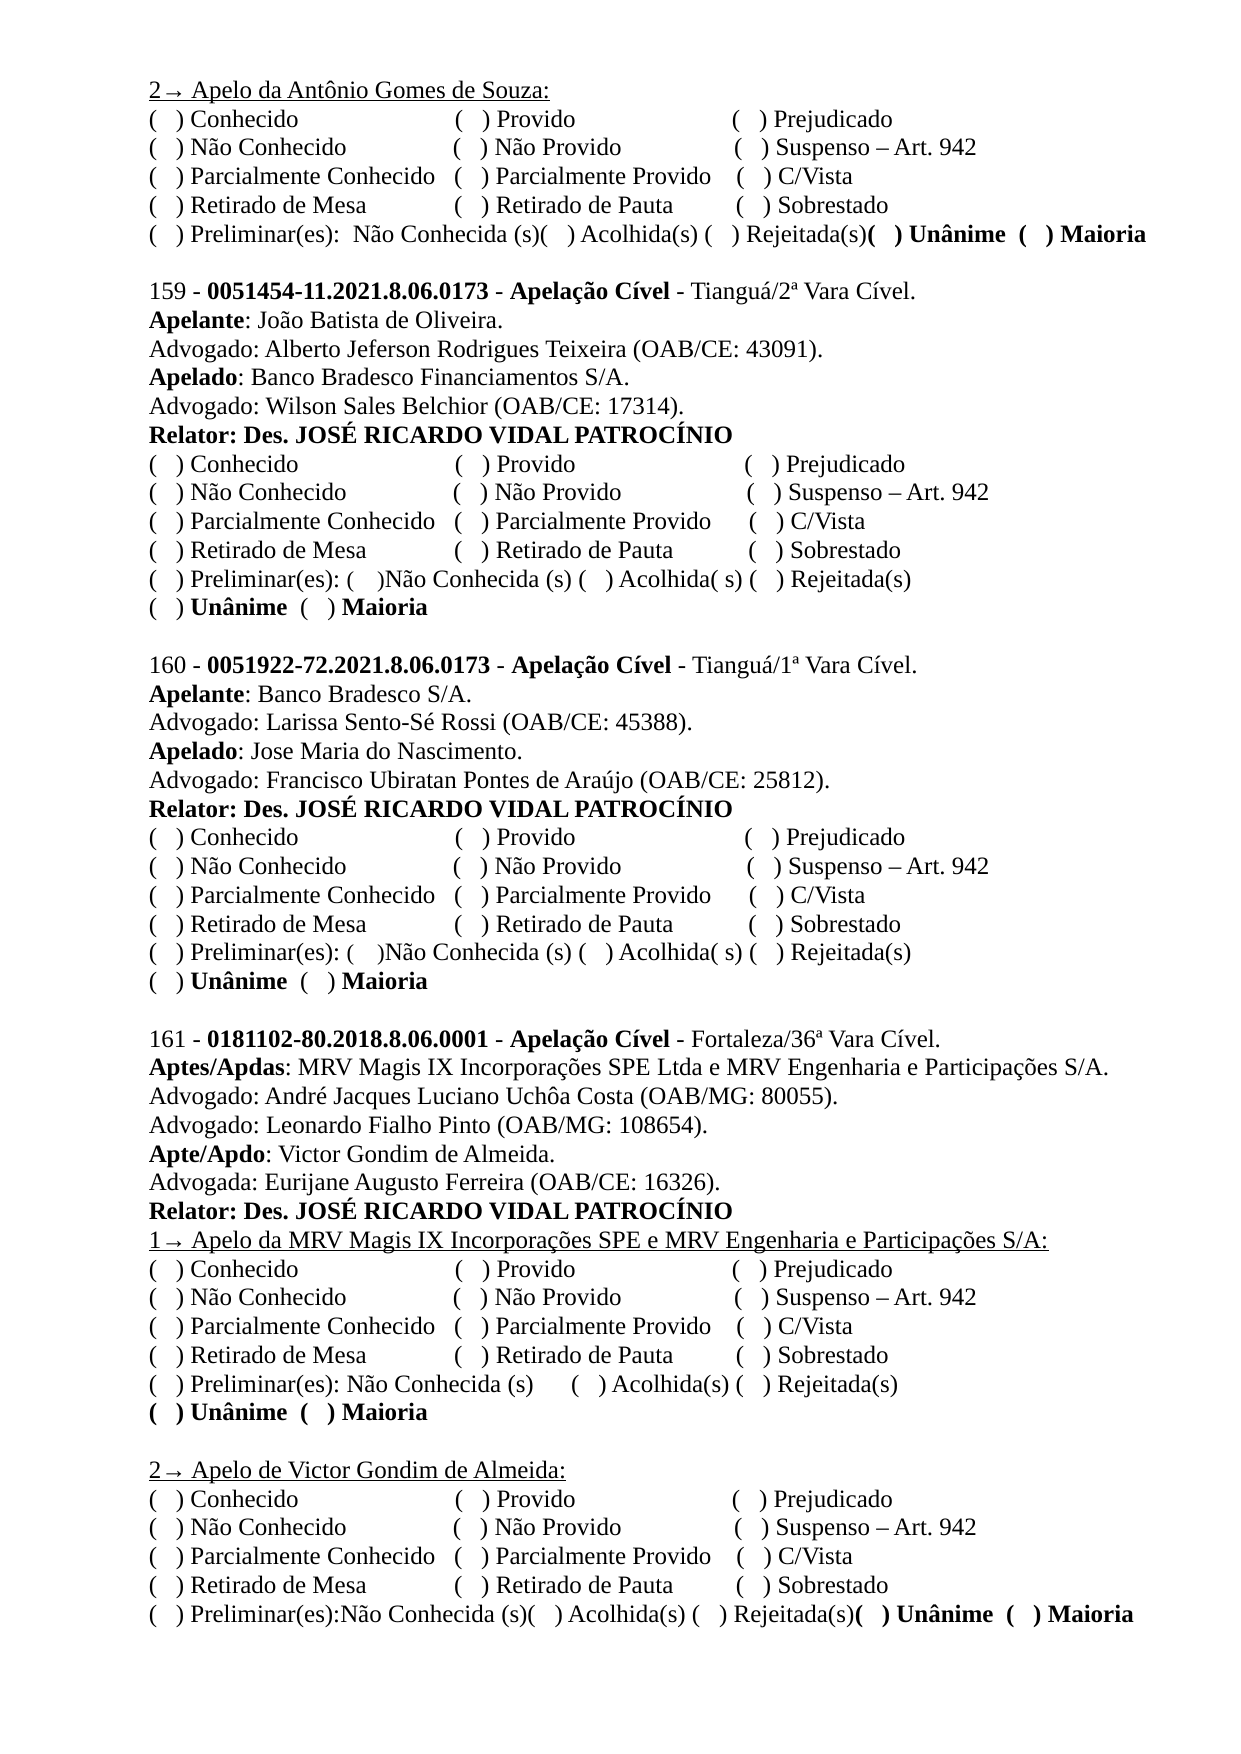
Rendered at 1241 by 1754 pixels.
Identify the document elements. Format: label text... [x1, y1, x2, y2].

text ( ) Não Conhecido ( ) Não Provido ( ) Suspenso – Art. 942 [148, 1512, 1158, 1541]
text ( ) Preliminar(es): ( )Não Conhecida (s) ( ) Acolhida( s) ( ) Rejeitada(s) [148, 937, 1158, 966]
text ( ) Retirado de Mesa ( ) Retirado de Pauta ( ) Sobrestado [148, 1570, 1158, 1599]
text ( ) Parcialmente Conhecido ( ) Parcialmente Provido ( ) C/Vista [148, 1311, 1158, 1340]
text 161 - 0181102-80.2018.8.06.0001 - Apelação Cível - Fortaleza/36ª Vara Cível. [148, 1024, 1141, 1052]
text Aptes/Apdas: MRV Magis IX Incorporações SPE Ltda e MRV Engenharia e Participações S/A. [148, 1052, 1141, 1081]
text Advogado: André Jacques Luciano Uchôa Costa (OAB/MG: 80055). [148, 1081, 1141, 1110]
text ( ) Conhecido ( ) Provido ( ) Prejudicado [148, 822, 1141, 851]
text Apelado: Jose Maria do Nascimento. [148, 736, 1141, 765]
text ( ) Preliminar(es): Não Conhecida (s) ( ) Acolhida(s) ( ) Rejeitada(s) [148, 1369, 1158, 1397]
text Apte/Apdo: Victor Gondim de Almeida. [148, 1139, 1141, 1167]
text 1→ Apelo da MRV Magis IX Incorporações SPE e MRV Engenharia e Participações S/A: [148, 1225, 1141, 1254]
text ( ) Parcialmente Conhecido ( ) Parcialmente Provido ( ) C/Vista [148, 506, 1158, 535]
text ( ) Retirado de Mesa ( ) Retirado de Pauta ( ) Sobrestado [148, 190, 1158, 219]
text ( ) Retirado de Mesa ( ) Retirado de Pauta ( ) Sobrestado [148, 1340, 1158, 1369]
text Advogado: Leonardo Fialho Pinto (OAB/MG: 108654). [148, 1110, 1141, 1139]
text Advogado: Larissa Sento-Sé Rossi (OAB/CE: 45388). [148, 707, 1141, 736]
text ( ) Não Conhecido ( ) Não Provido ( ) Suspenso – Art. 942 [148, 132, 1158, 161]
text ( ) Unânime ( ) Maioria [148, 592, 1158, 621]
text 2→ Apelo da Antônio Gomes de Souza: [148, 75, 1141, 104]
text Advogada: Eurijane Augusto Ferreira (OAB/CE: 16326). [148, 1167, 1141, 1196]
text Advogado: Alberto Jeferson Rodrigues Teixeira (OAB/CE: 43091). [148, 334, 1141, 362]
text Relator: Des. JOSÉ RICARDO VIDAL PATROCÍNIO [148, 794, 1141, 822]
text Apelante: João Batista de Oliveira. [148, 305, 1141, 334]
text ( ) Parcialmente Conhecido ( ) Parcialmente Provido ( ) C/Vista [148, 880, 1158, 909]
text ( ) Retirado de Mesa ( ) Retirado de Pauta ( ) Sobrestado [148, 535, 1158, 564]
text ( ) Unânime ( ) Maioria [148, 966, 1158, 995]
text ( ) Não Conhecido ( ) Não Provido ( ) Suspenso – Art. 942 [148, 1282, 1158, 1311]
text ( ) Unânime ( ) Maioria [148, 1397, 1158, 1426]
text 159 - 0051454-11.2021.8.06.0173 - Apelação Cível - Tianguá/2ª Vara Cível. [148, 276, 1141, 305]
text ( ) Parcialmente Conhecido ( ) Parcialmente Provido ( ) C/Vista [148, 161, 1158, 190]
text ( ) Conhecido ( ) Provido ( ) Prejudicado [148, 1254, 1141, 1282]
text ( ) Não Conhecido ( ) Não Provido ( ) Suspenso – Art. 942 [148, 851, 1158, 880]
text Advogado: Francisco Ubiratan Pontes de Araújo (OAB/CE: 25812). [148, 765, 1141, 794]
text ( ) Preliminar(es): Não Conhecida (s)( ) Acolhida(s) ( ) Rejeitada(s)( ) Unânime ( ) Maioria [148, 219, 1158, 247]
text 160 - 0051922-72.2021.8.06.0173 - Apelação Cível - Tianguá/1ª Vara Cível. [148, 650, 1141, 679]
text Apelante: Banco Bradesco S/A. [148, 679, 1141, 707]
text Relator: Des. JOSÉ RICARDO VIDAL PATROCÍNIO [148, 420, 1141, 449]
text Advogado: Wilson Sales Belchior (OAB/CE: 17314). [148, 391, 1141, 420]
text ( ) Conhecido ( ) Provido ( ) Prejudicado [148, 449, 1141, 477]
text Apelado: Banco Bradesco Financiamentos S/A. [148, 362, 1141, 391]
text ( ) Preliminar(es):Não Conhecida (s)( ) Acolhida(s) ( ) Rejeitada(s)( ) Unânime ( ) Maioria [148, 1599, 1158, 1627]
text Relator: Des. JOSÉ RICARDO VIDAL PATROCÍNIO [148, 1196, 1141, 1225]
text ( ) Conhecido ( ) Provido ( ) Prejudicado [148, 1484, 1141, 1512]
text ( ) Parcialmente Conhecido ( ) Parcialmente Provido ( ) C/Vista [148, 1541, 1158, 1570]
text ( ) Preliminar(es): ( )Não Conhecida (s) ( ) Acolhida( s) ( ) Rejeitada(s) [148, 564, 1158, 592]
text ( ) Retirado de Mesa ( ) Retirado de Pauta ( ) Sobrestado [148, 909, 1158, 937]
text 2→ Apelo de Victor Gondim de Almeida: [148, 1455, 1141, 1484]
text ( ) Conhecido ( ) Provido ( ) Prejudicado [148, 104, 1141, 132]
text ( ) Não Conhecido ( ) Não Provido ( ) Suspenso – Art. 942 [148, 477, 1158, 506]
